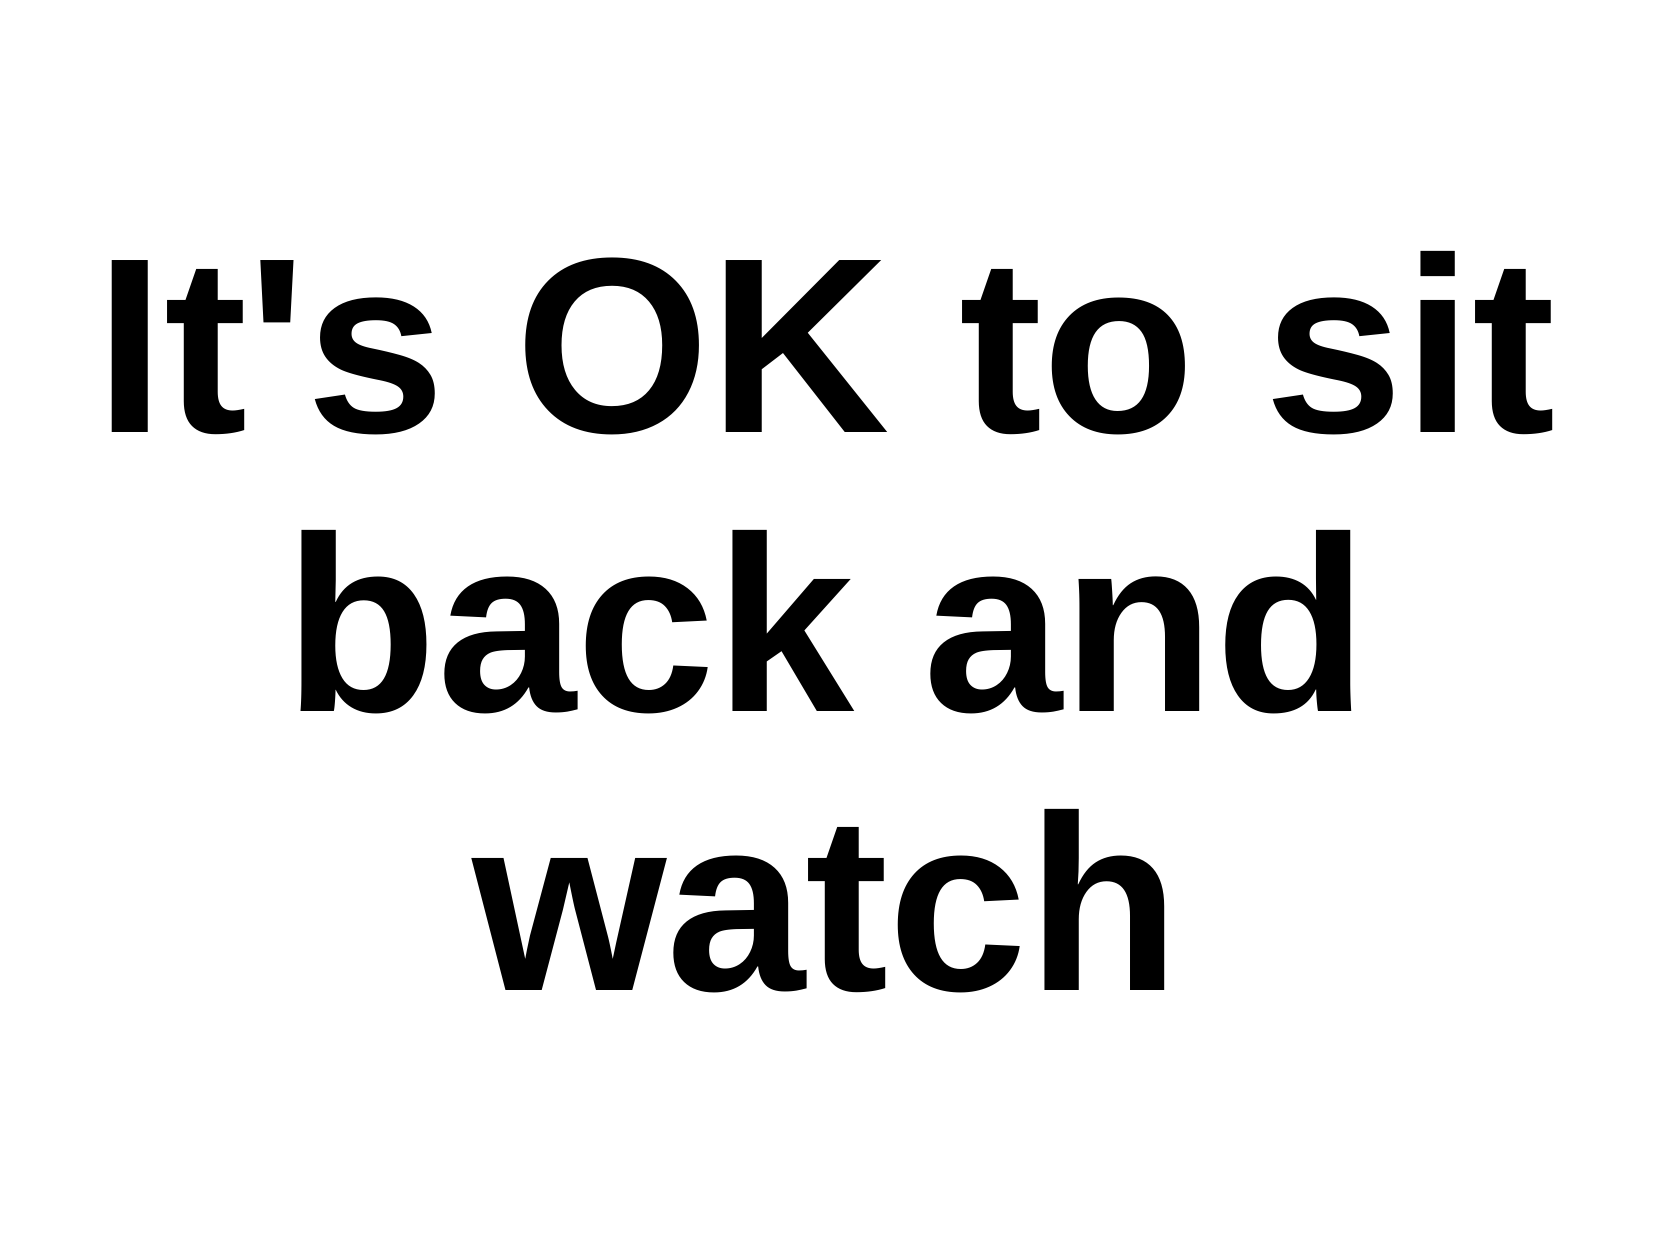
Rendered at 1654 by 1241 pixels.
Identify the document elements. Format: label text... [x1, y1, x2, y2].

title It's OK to sit back and watch [82, 49, 1571, 1201]
